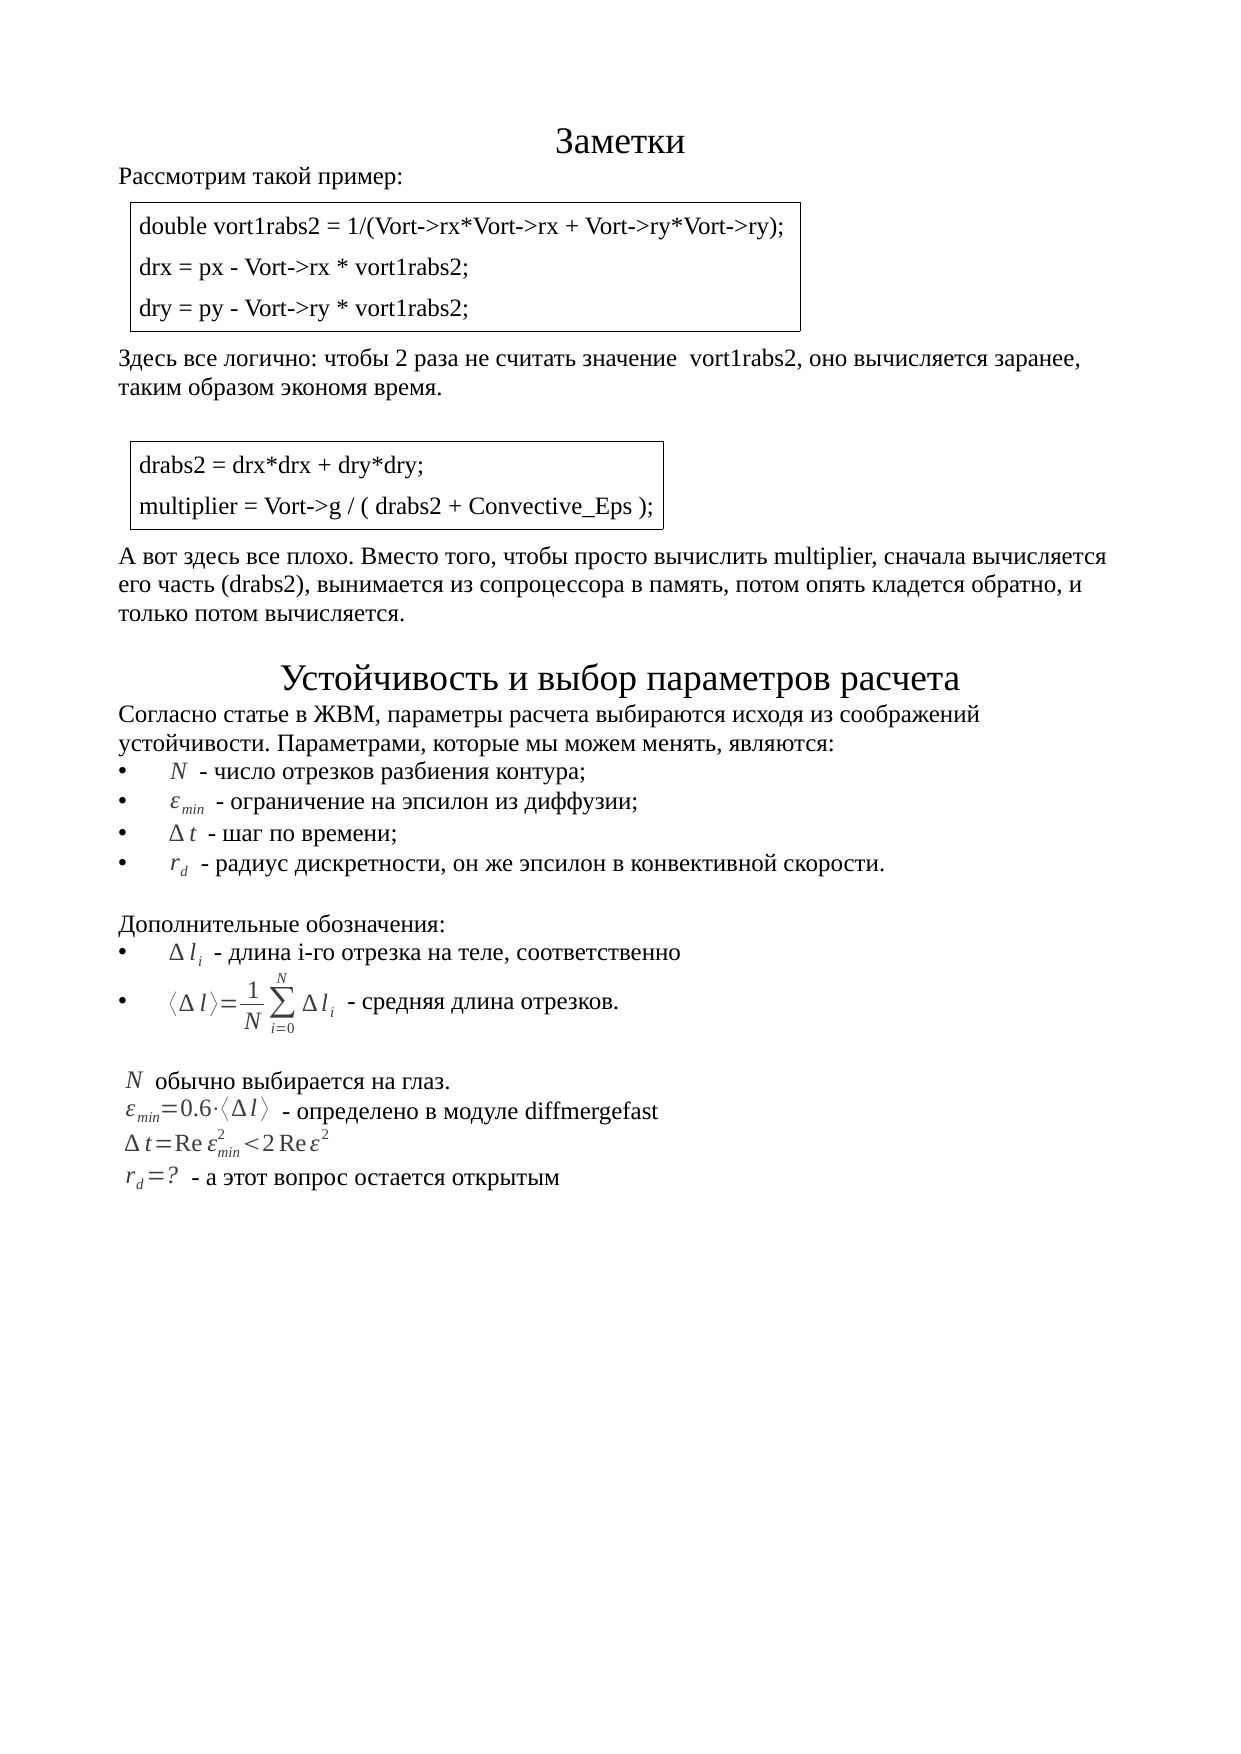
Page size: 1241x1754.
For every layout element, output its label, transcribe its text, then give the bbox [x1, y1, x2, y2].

text Согласно статье в ЖВМ, параметры расчета выбираются исходя из соображений устойчивости. Параметрами, которые мы можем менять, являются: [118, 699, 1122, 756]
text drabs2 = drx*drx + dry*dry; [139, 450, 654, 479]
text обычно выбирается на глаз. [118, 1066, 1122, 1094]
text - определено в модуле diffmergefast [118, 1094, 1122, 1126]
list - число отрезков разбиения контура; [118, 756, 1122, 786]
list - шаг по времени; [118, 818, 1122, 848]
text Рассмотрим такой пример: [118, 161, 1122, 190]
text double vort1rabs2 = 1/(Vort->rx*Vort->rx + Vort->ry*Vort->ry); [139, 211, 791, 239]
text Дополнительные обозначения: [118, 909, 1122, 937]
list - радиус дискретности, он же эпсилон в конвективной скорости. [118, 848, 1122, 880]
list - средняя длина отрезков. [118, 970, 1122, 1037]
list - ограничение на эпсилон из диффузии; [118, 786, 1122, 818]
text drx = px - Vort->rx * vort1rabs2; [139, 252, 791, 281]
text Устойчивость и выбор параметров расчета [118, 656, 1122, 699]
text multiplier = Vort->g / ( drabs2 + Convective_Eps ); [139, 491, 654, 520]
text dry = py - Vort->ry * vort1rabs2; [139, 293, 791, 322]
list - длина i-го отрезка на теле, соответственно [118, 937, 1122, 970]
text А вот здесь все плохо. Вместо того, чтобы просто вычислить multiplier, сначала вычисляется его часть (drabs2), вынимается из сопроцессора в память, потом опять кладется обратно, и только потом вычисляется. [118, 541, 1122, 627]
text Здесь все логично: чтобы 2 раза не считать значение vort1rabs2, оно вычисляется заранее, таким образом экономя время. [118, 343, 1122, 400]
subtitle Заметки [118, 118, 1122, 161]
text - а этот вопрос остается открытым [118, 1161, 1122, 1192]
